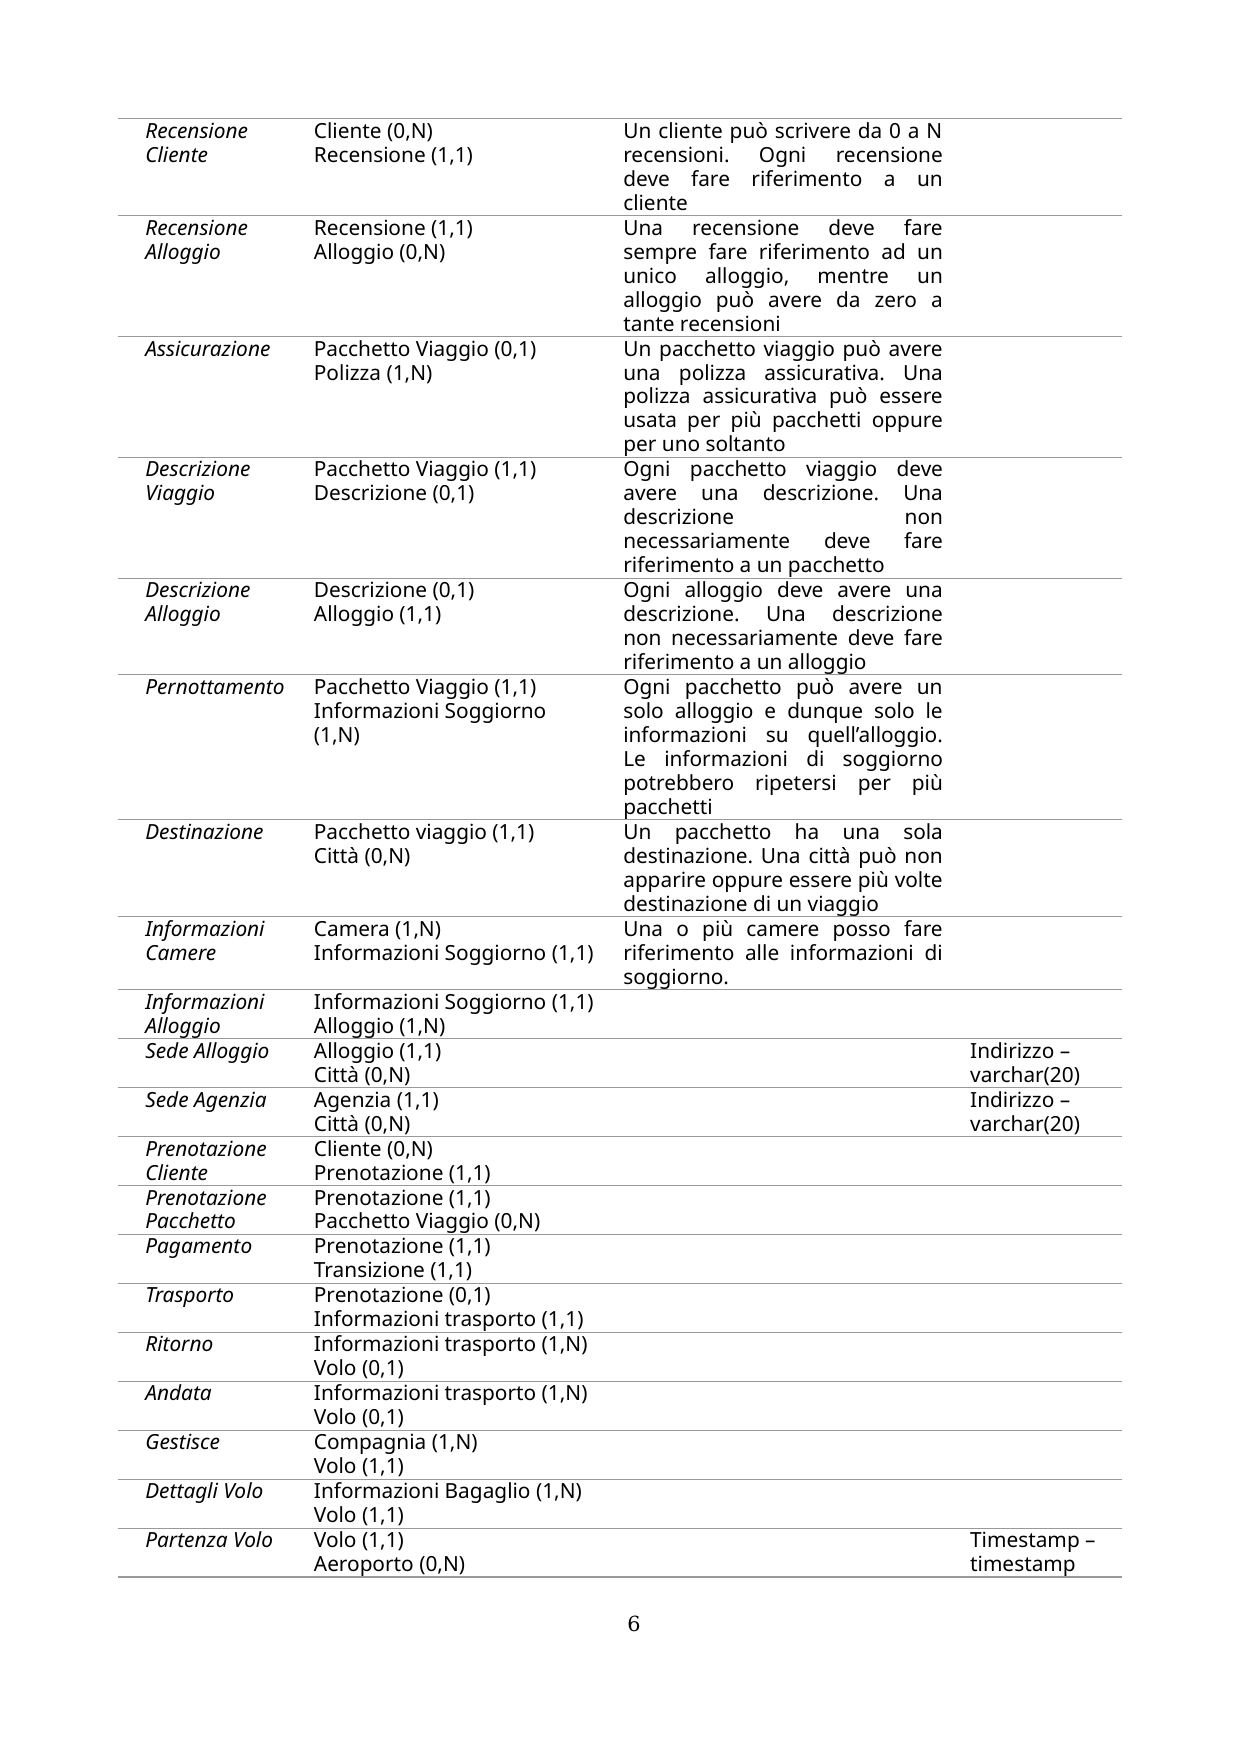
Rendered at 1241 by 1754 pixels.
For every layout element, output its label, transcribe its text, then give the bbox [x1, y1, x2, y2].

table_cell [596, 1529, 943, 1576]
table_cell Partenza Volo [118, 1529, 287, 1576]
table_cell [596, 1284, 943, 1332]
table_cell Informazioni Camere [118, 917, 287, 989]
table_cell Prenotazione (1,1) Transizione (1,1) [287, 1235, 596, 1283]
table_cell Informazioni trasporto (1,N) Volo (0,1) [287, 1333, 596, 1381]
table_cell [596, 1088, 943, 1136]
table_cell [943, 1480, 1122, 1527]
table_cell [943, 917, 1122, 989]
table_cell Assicurazione [118, 337, 287, 457]
table_cell Recensione Cliente [118, 119, 287, 215]
table_cell [943, 1235, 1122, 1283]
table_cell [943, 820, 1122, 916]
table_cell [943, 337, 1122, 457]
table_cell [943, 1333, 1122, 1381]
table_cell Pacchetto Viaggio (1,1) Informazioni Soggiorno (1,N) [287, 675, 596, 819]
table_cell [596, 1039, 943, 1087]
table_cell [943, 216, 1122, 336]
table_cell [943, 1431, 1122, 1478]
table_cell Camera (1,N) Informazioni Soggiorno (1,1) [287, 917, 596, 989]
table_cell Prenotazione Pacchetto [118, 1186, 287, 1234]
table_cell Descrizione (0,1) Alloggio (1,1) [287, 579, 596, 674]
table_cell [943, 1186, 1122, 1234]
table_cell [943, 1137, 1122, 1185]
table_cell [596, 990, 943, 1038]
table_cell [943, 1284, 1122, 1332]
table_cell [943, 119, 1122, 215]
table_cell Destinazione [118, 820, 287, 916]
table_cell Pernottamento [118, 675, 287, 819]
table_cell Una recensione deve fare sempre fare riferimento ad un unico alloggio, mentre un alloggio può avere da zero a tante recensioni [596, 216, 943, 336]
table_cell [943, 579, 1122, 674]
table_cell Un cliente può scrivere da 0 a N recensioni. Ogni recensione deve fare riferimento a un cliente [596, 119, 943, 215]
table_cell Recensione (1,1) Alloggio (0,N) [287, 216, 596, 336]
table_cell Indirizzo – varchar(20) [943, 1088, 1122, 1136]
table_cell Descrizione Alloggio [118, 579, 287, 674]
table_cell Un pacchetto viaggio può avere una polizza assicurativa. Una polizza assicurativa può essere usata per più pacchetti oppure per uno soltanto [596, 337, 943, 457]
table_cell Ogni pacchetto può avere un solo alloggio e dunque solo le informazioni su quell’alloggio. Le informazioni di soggiorno potrebbero ripetersi per più pacchetti [596, 675, 943, 819]
table_cell Informazioni Bagaglio (1,N) Volo (1,1) [287, 1480, 596, 1527]
table_cell Informazioni Soggiorno (1,1) Alloggio (1,N) [287, 990, 596, 1038]
table_cell [943, 675, 1122, 819]
table_cell Prenotazione Cliente [118, 1137, 287, 1185]
table_cell Ritorno [118, 1333, 287, 1381]
table_cell Agenzia (1,1) Città (0,N) [287, 1088, 596, 1136]
table_cell Cliente (0,N) Recensione (1,1) [287, 119, 596, 215]
table_cell Compagnia (1,N) Volo (1,1) [287, 1431, 596, 1478]
table_cell [596, 1137, 943, 1185]
table_cell Ogni alloggio deve avere una descrizione. Una descrizione non necessariamente deve fare riferimento a un alloggio [596, 579, 943, 674]
table_cell Sede Alloggio [118, 1039, 287, 1087]
table_cell Cliente (0,N) Prenotazione (1,1) [287, 1137, 596, 1185]
table_cell Prenotazione (1,1) Pacchetto Viaggio (0,N) [287, 1186, 596, 1234]
table_cell Pacchetto Viaggio (1,1) Descrizione (0,1) [287, 458, 596, 577]
table_cell Recensione Alloggio [118, 216, 287, 336]
table_cell Sede Agenzia [118, 1088, 287, 1136]
table_cell Un pacchetto ha una sola destinazione. Una città può non apparire oppure essere più volte destinazione di un viaggio [596, 820, 943, 916]
table_cell Dettagli Volo [118, 1480, 287, 1527]
table_cell Indirizzo – varchar(20) [943, 1039, 1122, 1087]
table_cell Volo (1,1) Aeroporto (0,N) [287, 1529, 596, 1576]
table_cell Pagamento [118, 1235, 287, 1283]
table_cell [596, 1333, 943, 1381]
table_cell Ogni pacchetto viaggio deve avere una descrizione. Una descrizione non necessariamente deve fare riferimento a un pacchetto [596, 458, 943, 577]
table_cell Andata [118, 1382, 287, 1429]
table_cell Informazioni Alloggio [118, 990, 287, 1038]
table_cell [596, 1431, 943, 1478]
table_cell Alloggio (1,1) Città (0,N) [287, 1039, 596, 1087]
table_cell Informazioni trasporto (1,N) Volo (0,1) [287, 1382, 596, 1429]
table_cell [596, 1186, 943, 1234]
table_cell [943, 458, 1122, 577]
table_cell Una o più camere posso fare riferimento alle informazioni di soggiorno. [596, 917, 943, 989]
table_cell Prenotazione (0,1) Informazioni trasporto (1,1) [287, 1284, 596, 1332]
table_cell [943, 990, 1122, 1038]
table_cell Pacchetto viaggio (1,1) Città (0,N) [287, 820, 596, 916]
table_cell Gestisce [118, 1431, 287, 1478]
table_cell Descrizione Viaggio [118, 458, 287, 577]
table_cell Timestamp – timestamp [943, 1529, 1122, 1576]
table_cell Pacchetto Viaggio (0,1) Polizza (1,N) [287, 337, 596, 457]
table_cell [943, 1382, 1122, 1429]
table_cell Trasporto [118, 1284, 287, 1332]
table_cell [596, 1235, 943, 1283]
table_cell [596, 1382, 943, 1429]
table_cell [596, 1480, 943, 1527]
